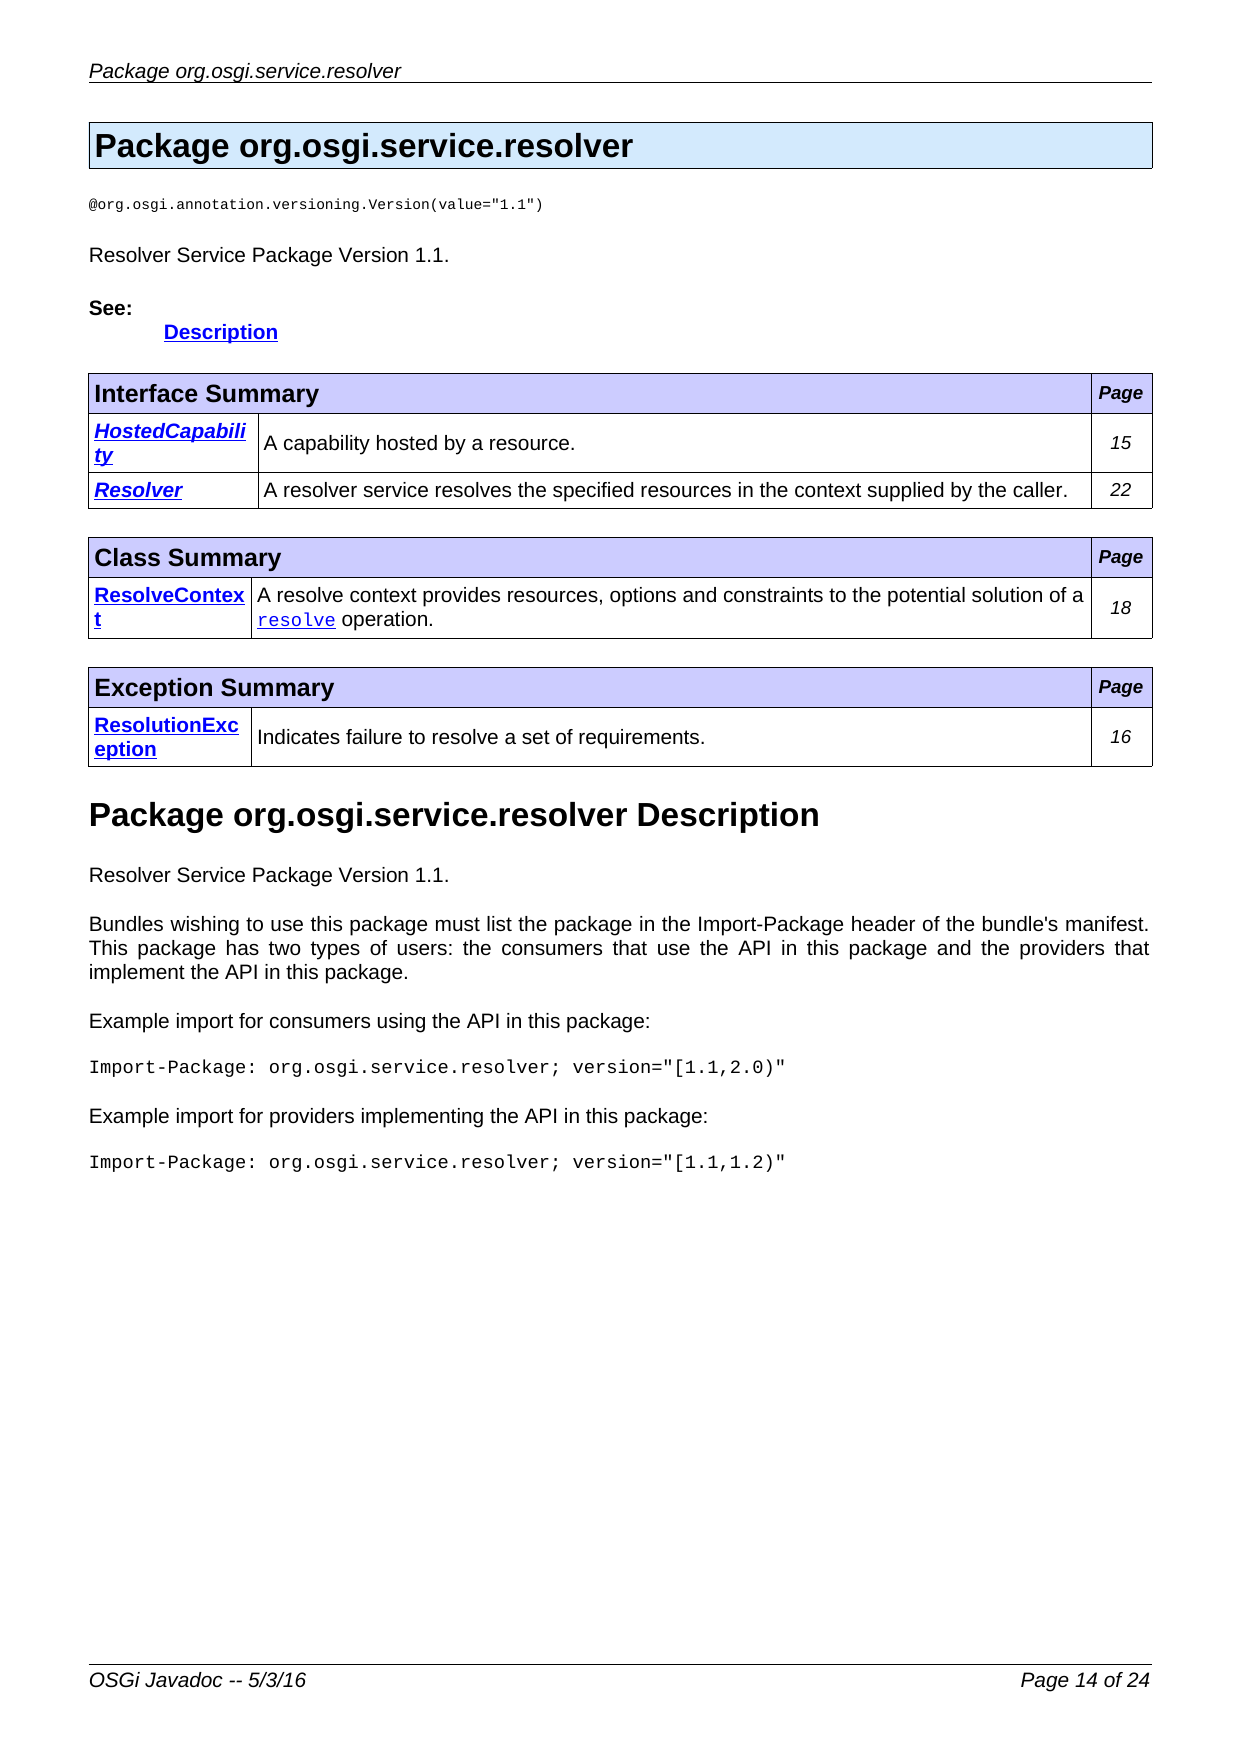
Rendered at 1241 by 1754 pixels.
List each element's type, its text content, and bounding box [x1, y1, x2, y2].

text Example import for consumers using the API in this package: [88, 1009, 1152, 1033]
table_cell Resolver [89, 473, 258, 508]
text Resolver Service Package Version 1.1. [88, 243, 1152, 267]
table_header Interface Summary [89, 374, 1091, 413]
table_cell ResolutionException [89, 708, 251, 766]
table_cell 18 [1092, 578, 1152, 637]
table_header Exception Summary [89, 668, 1091, 707]
table_cell Indicates failure to resolve a set of requirements. [252, 708, 1091, 766]
text See: [88, 296, 1152, 320]
text Package org.osgi.service.resolver Description [88, 795, 1152, 834]
table_cell A capability hosted by a resource. [259, 414, 1091, 472]
table_cell HostedCapability [89, 414, 258, 472]
text Import-Package: org.osgi.service.resolver; version="[1.1,1.2)" [88, 1153, 1152, 1174]
table_header Page [1092, 374, 1152, 413]
text Example import for providers implementing the API in this package: [88, 1104, 1152, 1128]
table_header Page [1092, 668, 1152, 707]
table_header Page [1092, 538, 1152, 577]
table_cell 16 [1092, 708, 1152, 766]
table_cell A resolver service resolves the specified resources in the context supplied by the caller. [259, 473, 1091, 508]
table_cell 15 [1092, 414, 1152, 472]
text Resolver Service Package Version 1.1. [88, 863, 1152, 887]
text Bundles wishing to use this package must list the package in the Import-Package header of the bundle's manifest. This package has two types of users: the consumers that use the API in this package and the providers that implement the API in this package. [88, 912, 1152, 984]
table_cell ResolveContext [89, 578, 251, 637]
text Description [163, 320, 1152, 344]
table_header Class Summary [89, 538, 1091, 577]
table_cell A resolve context provides resources, options and constraints to the potential solution of a resolve operation. [252, 578, 1091, 637]
text @org.osgi.annotation.versioning.Version(value="1.1") [88, 197, 1152, 213]
table_cell 22 [1092, 473, 1152, 508]
text Import-Package: org.osgi.service.resolver; version="[1.1,2.0)" [88, 1058, 1152, 1079]
subtitle Package org.osgi.service.resolver [90, 123, 1152, 168]
